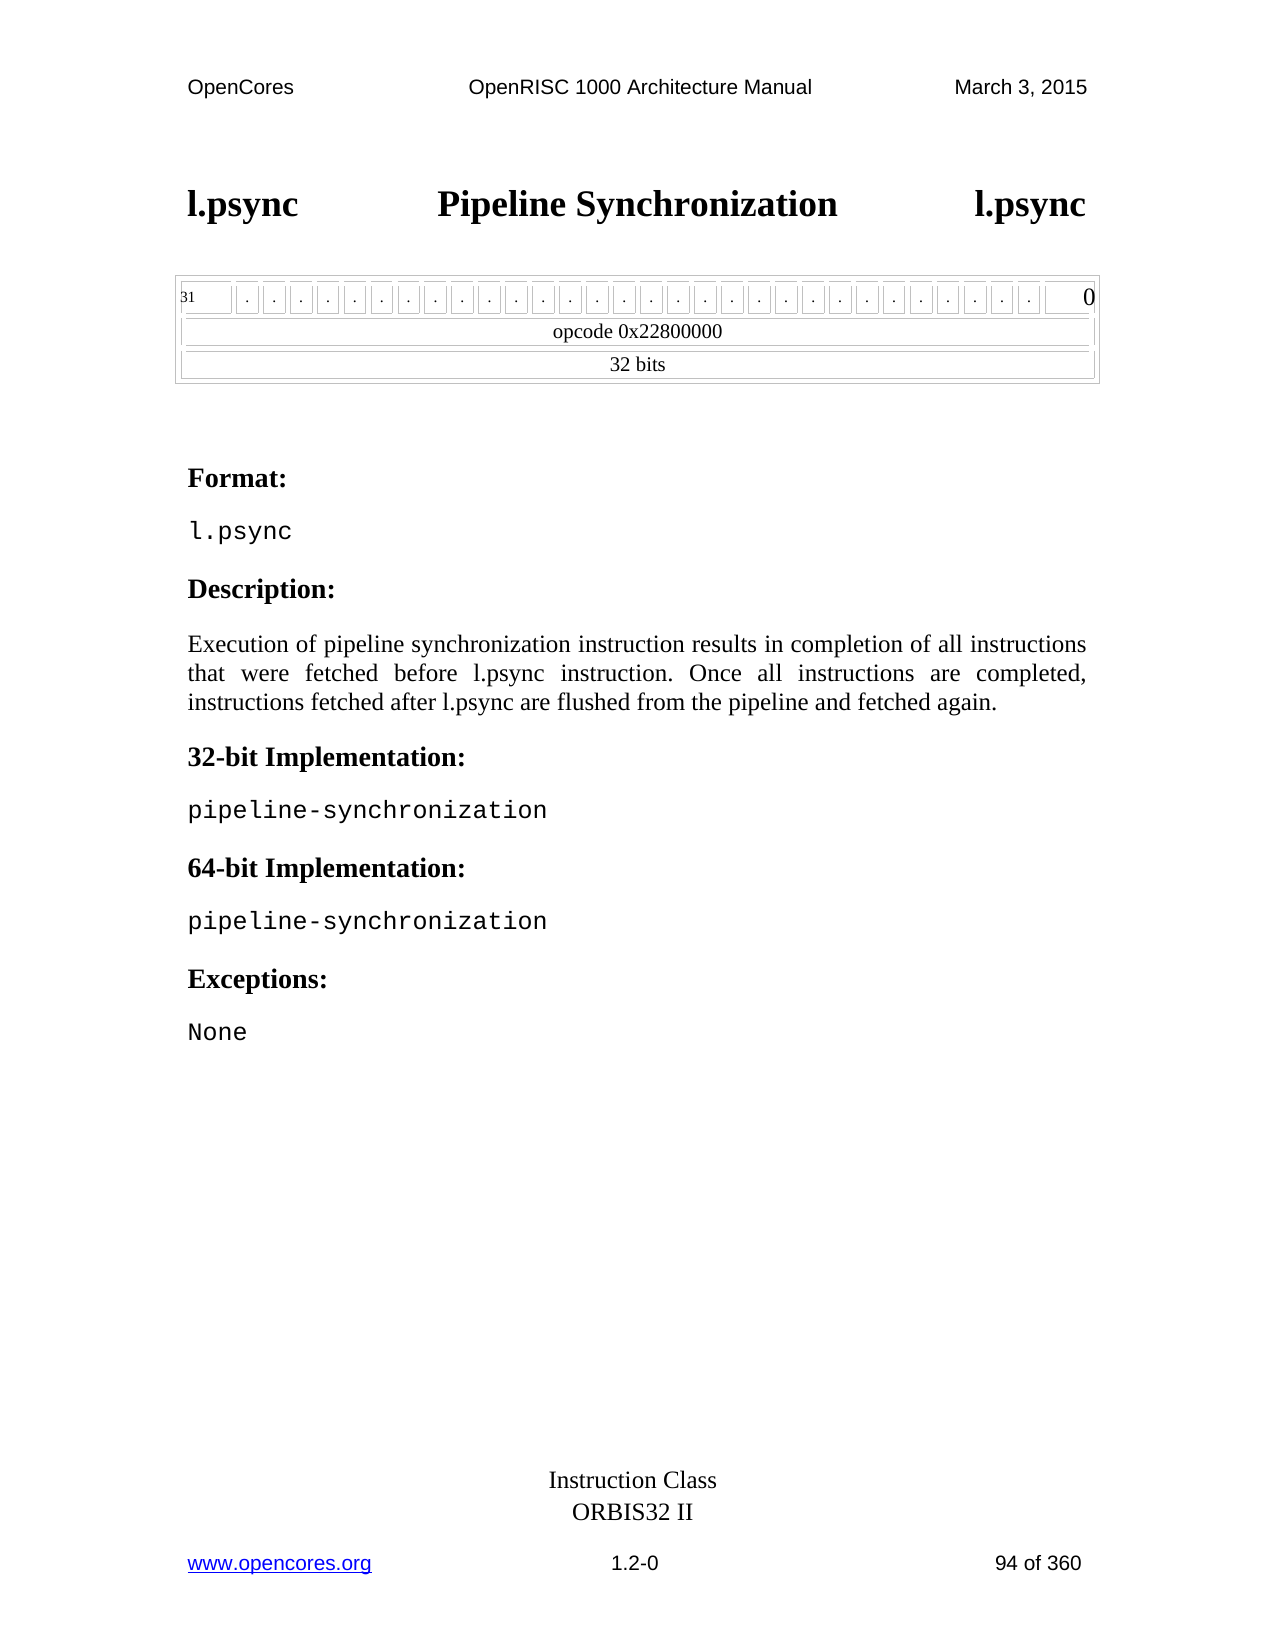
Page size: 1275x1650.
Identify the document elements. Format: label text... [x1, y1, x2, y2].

text 32-bit Implementation: [187, 740, 1087, 773]
text 64-bit Implementation: [187, 851, 1087, 883]
text Execution of pipeline synchronization instruction results in completion of all instructions that were fetched before l.psync instruction. Once all instructions are completed, instructions fetched after l.psync are flushed from the pipeline and fetched again. [187, 629, 1087, 715]
text Exceptions: [187, 962, 1087, 994]
text l.psync [187, 518, 1087, 547]
text pipeline-synchronization [187, 798, 1087, 826]
text Description: [187, 572, 1087, 604]
text pipeline-synchronization [187, 908, 1087, 937]
text Format: [187, 461, 1087, 493]
text None [187, 1019, 1087, 1047]
